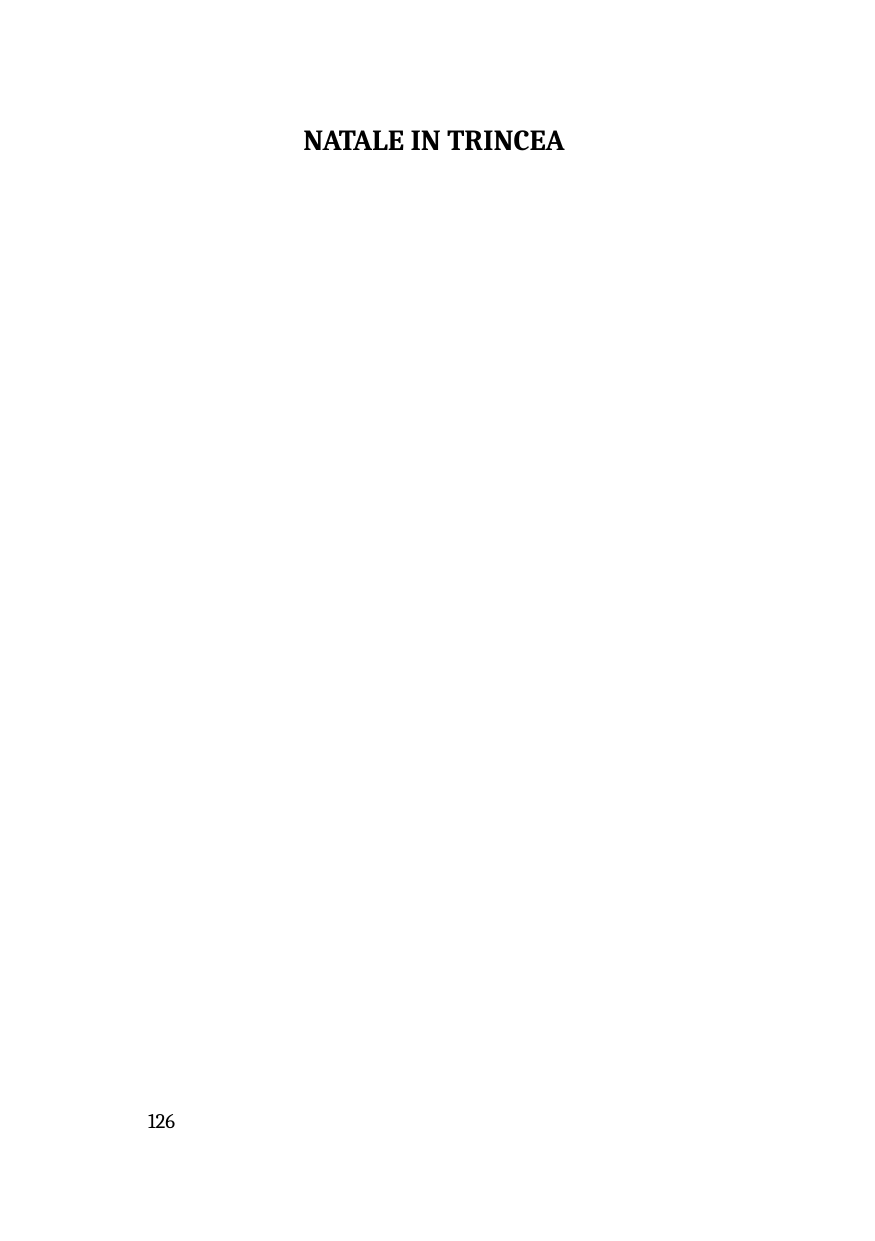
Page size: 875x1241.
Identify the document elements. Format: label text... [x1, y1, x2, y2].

title NATALE IN TRINCEA [106, 124, 768, 157]
